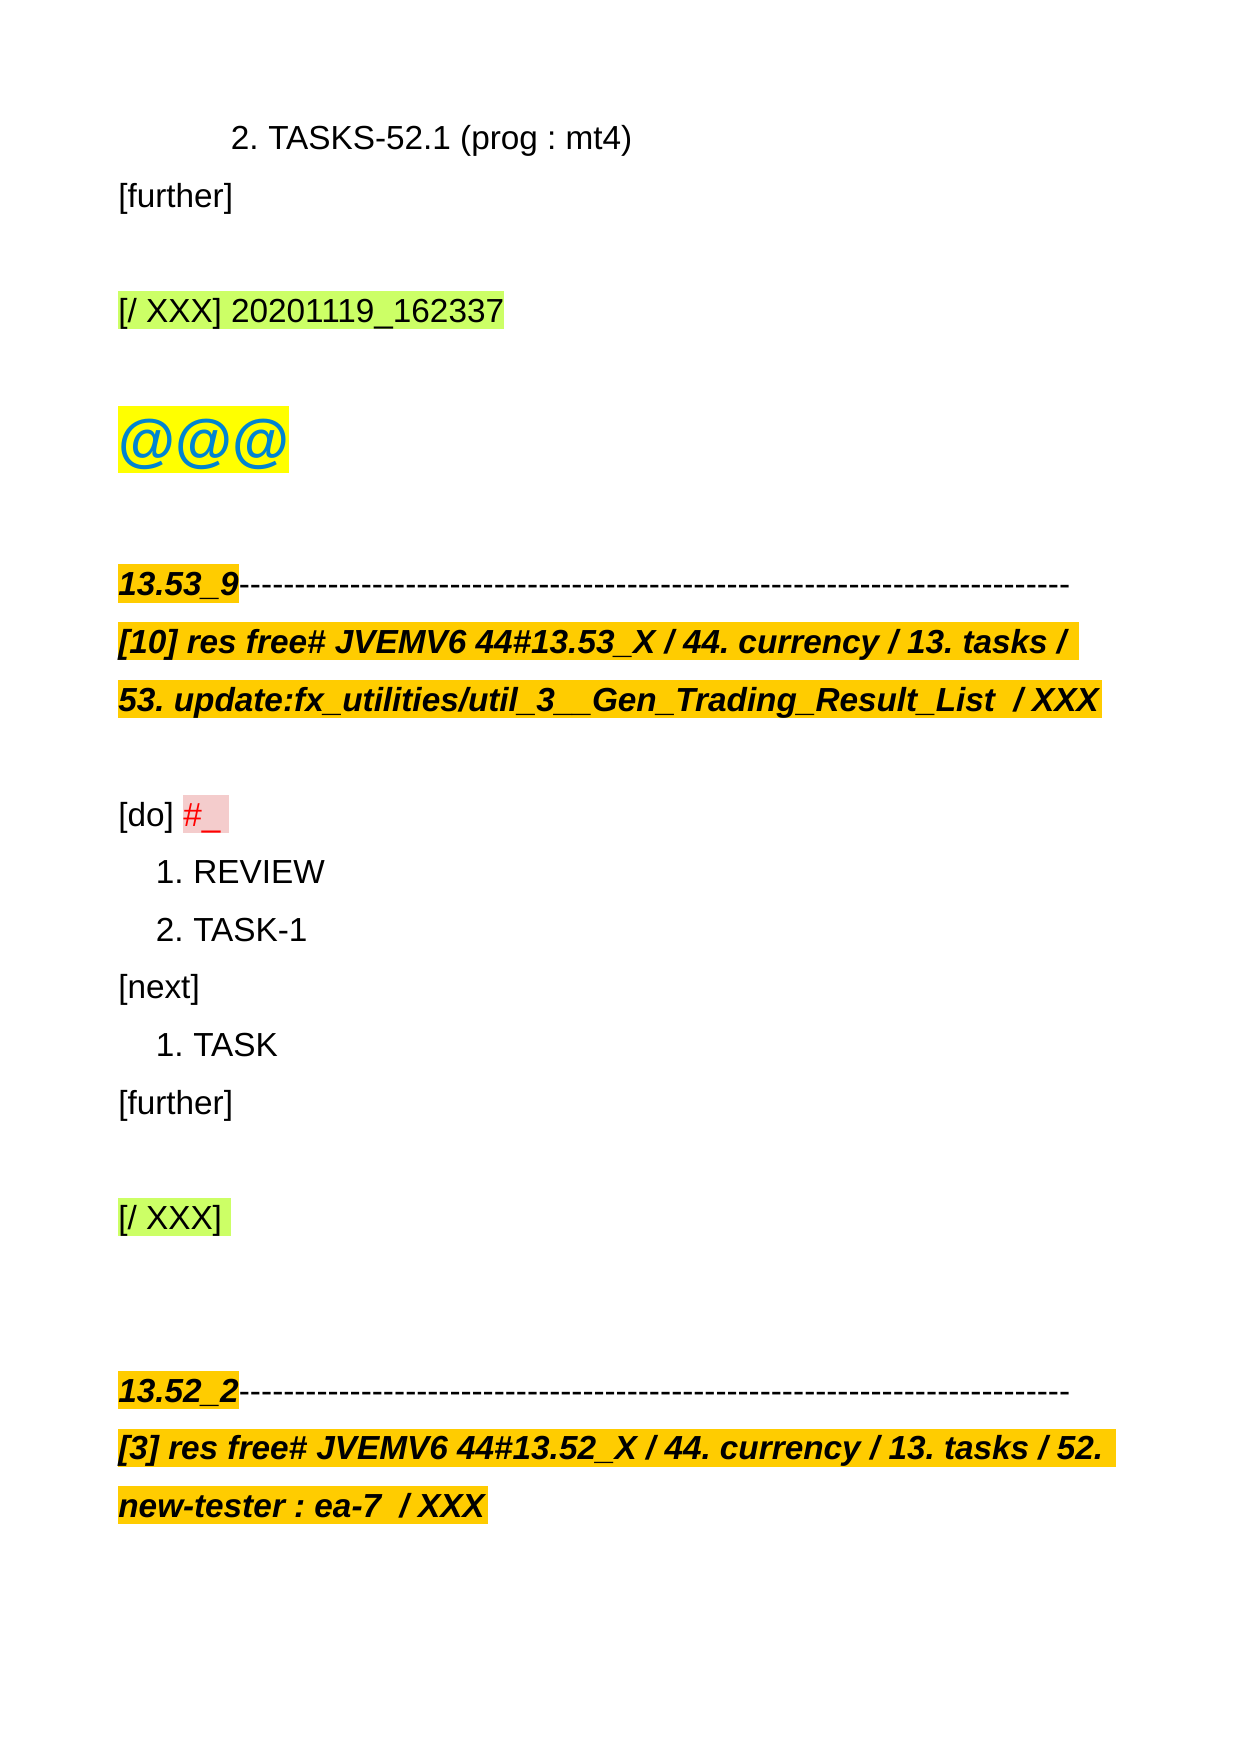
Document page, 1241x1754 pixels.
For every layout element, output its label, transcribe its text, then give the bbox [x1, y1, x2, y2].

text [next] [118, 968, 1122, 1006]
text [further] [118, 176, 1122, 214]
text [3] res free# JVEMV6 44#13.52_X / 44. currency / 13. tasks / 52. new-tester : ea-7 / XXX [118, 1428, 1122, 1524]
text [further] [118, 1083, 1122, 1121]
text 13.53_9--------------------------------------------------------------------------- [118, 564, 1122, 603]
text [/ XXX] 20201119_162337 [118, 233, 1122, 329]
list TASK-1 [156, 910, 1122, 948]
list TASKS-52.1 (prog : mt4) [231, 118, 1122, 157]
text [/ XXX] [118, 1140, 1122, 1236]
text [do] #_ [118, 795, 1122, 833]
text 13.52_2--------------------------------------------------------------------------- [118, 1371, 1122, 1409]
text @@@ [118, 406, 1122, 473]
list REVIEW [156, 852, 1122, 891]
text [10] res free# JVEMV6 44#13.53_X / 44. currency / 13. tasks / 53. update:fx_utilities/util_3__Gen_Trading_Result_List / XXX [118, 622, 1122, 718]
list TASK [156, 1025, 1122, 1064]
